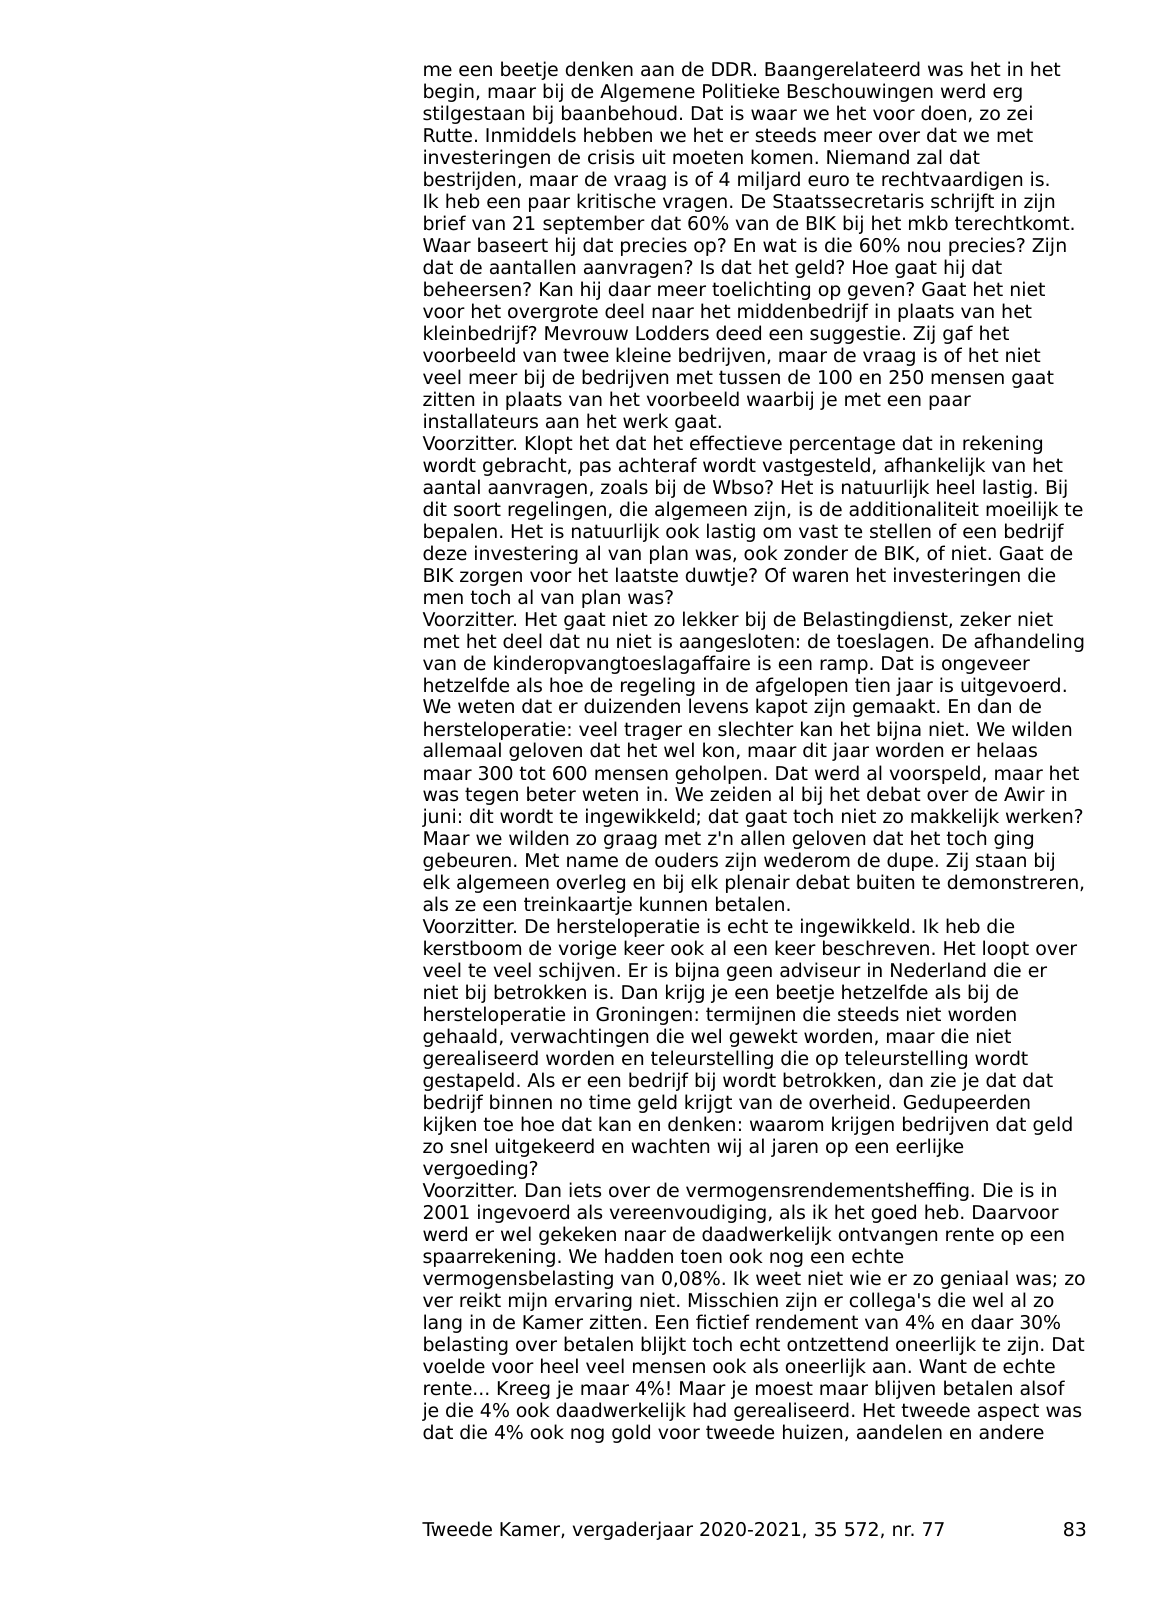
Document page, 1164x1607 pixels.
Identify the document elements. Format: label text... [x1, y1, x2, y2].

text Voorzitter. Klopt het dat het effectieve percentage dat in rekening wordt gebracht, pas achteraf wordt vastgesteld, afhankelijk van het aantal aanvragen, zoals bij de Wbso? Het is natuurlijk heel lastig. Bij dit soort regelingen, die algemeen zijn, is de additionaliteit moeilijk te bepalen. Het is natuurlijk ook lastig om vast te stellen of een bedrijf deze investering al van plan was, ook zonder de BIK, of niet. Gaat de BIK zorgen voor het laatste duwtje? Of waren het investeringen die men toch al van plan was? [422, 433, 1087, 608]
text Voorzitter. De hersteloperatie is echt te ingewikkeld. Ik heb die kerstboom de vorige keer ook al een keer beschreven. Het loopt over veel te veel schijven. Er is bijna geen adviseur in Nederland die er niet bij betrokken is. Dan krijg je een beetje hetzelfde als bij de hersteloperatie in Groningen: termijnen die steeds niet worden gehaald, verwachtingen die wel gewekt worden, maar die niet gerealiseerd worden en teleurstelling die op teleurstelling wordt gestapeld. Als er een bedrijf bij wordt betrokken, dan zie je dat dat bedrijf binnen no time geld krijgt van de overheid. Gedupeerden kijken toe hoe dat kan en denken: waarom krijgen bedrijven dat geld zo snel uitgekeerd en wachten wij al jaren op een eerlijke vergoeding? [422, 916, 1087, 1180]
text Ik heb een paar kritische vragen. De Staatssecretaris schrijft in zijn brief van 21 september dat 60% van de BIK bij het mkb terechtkomt. Waar baseert hij dat precies op? En wat is die 60% nou precies? Zijn dat de aantallen aanvragen? Is dat het geld? Hoe gaat hij dat beheersen? Kan hij daar meer toelichting op geven? Gaat het niet voor het overgrote deel naar het middenbedrijf in plaats van het kleinbedrijf? Mevrouw Lodders deed een suggestie. Zij gaf het voorbeeld van twee kleine bedrijven, maar de vraag is of het niet veel meer bij de bedrijven met tussen de 100 en 250 mensen gaat zitten in plaats van het voorbeeld waarbij je met een paar installateurs aan het werk gaat. [422, 191, 1087, 433]
text Voorzitter. Het gaat niet zo lekker bij de Belastingdienst, zeker niet met het deel dat nu niet is aangesloten: de toeslagen. De afhandeling van de kinderopvangtoeslagaffaire is een ramp. Dat is ongeveer hetzelfde als hoe de regeling in de afgelopen tien jaar is uitgevoerd. We weten dat er duizenden levens kapot zijn gemaakt. En dan de hersteloperatie: veel trager en slechter kan het bijna niet. We wilden allemaal geloven dat het wel kon, maar dit jaar worden er helaas maar 300 tot 600 mensen geholpen. Dat werd al voorspeld, maar het was tegen beter weten in. We zeiden al bij het debat over de Awir in juni: dit wordt te ingewikkeld; dat gaat toch niet zo makkelijk werken? Maar we wilden zo graag met z'n allen geloven dat het toch ging gebeuren. Met name de ouders zijn wederom de dupe. Zij staan bij elk algemeen overleg en bij elk plenair debat buiten te demonstreren, als ze een treinkaartje kunnen betalen. [422, 608, 1087, 916]
text Voorzitter. Dan iets over de vermogensrendementsheffing. Die is in 2001 ingevoerd als vereenvoudiging, als ik het goed heb. Daarvoor werd er wel gekeken naar de daadwerkelijk ontvangen rente op een spaarrekening. We hadden toen ook nog een echte vermogensbelasting van 0,08%. Ik weet niet wie er zo geniaal was; zo ver reikt mijn ervaring niet. Misschien zijn er collega's die wel al zo lang in de Kamer zitten. Een fictief rendement van 4% en daar 30% belasting over betalen blijkt toch echt ontzettend oneerlijk te zijn. Dat voelde voor heel veel mensen ook als oneerlijk aan. Want de echte rente... Kreeg je maar 4%! Maar je moest maar blijven betalen alsof je die 4% ook daadwerkelijk had gerealiseerd. Het tweede aspect was dat die 4% ook nog gold voor tweede huizen, aandelen en andere [422, 1180, 1087, 1444]
text me een beetje denken aan de DDR. Baangerelateerd was het in het begin, maar bij de Algemene Politieke Beschouwingen werd erg stilgestaan bij baanbehoud. Dat is waar we het voor doen, zo zei Rutte. Inmiddels hebben we het er steeds meer over dat we met investeringen de crisis uit moeten komen. Niemand zal dat bestrijden, maar de vraag is of 4 miljard euro te rechtvaardigen is. [422, 59, 1087, 191]
